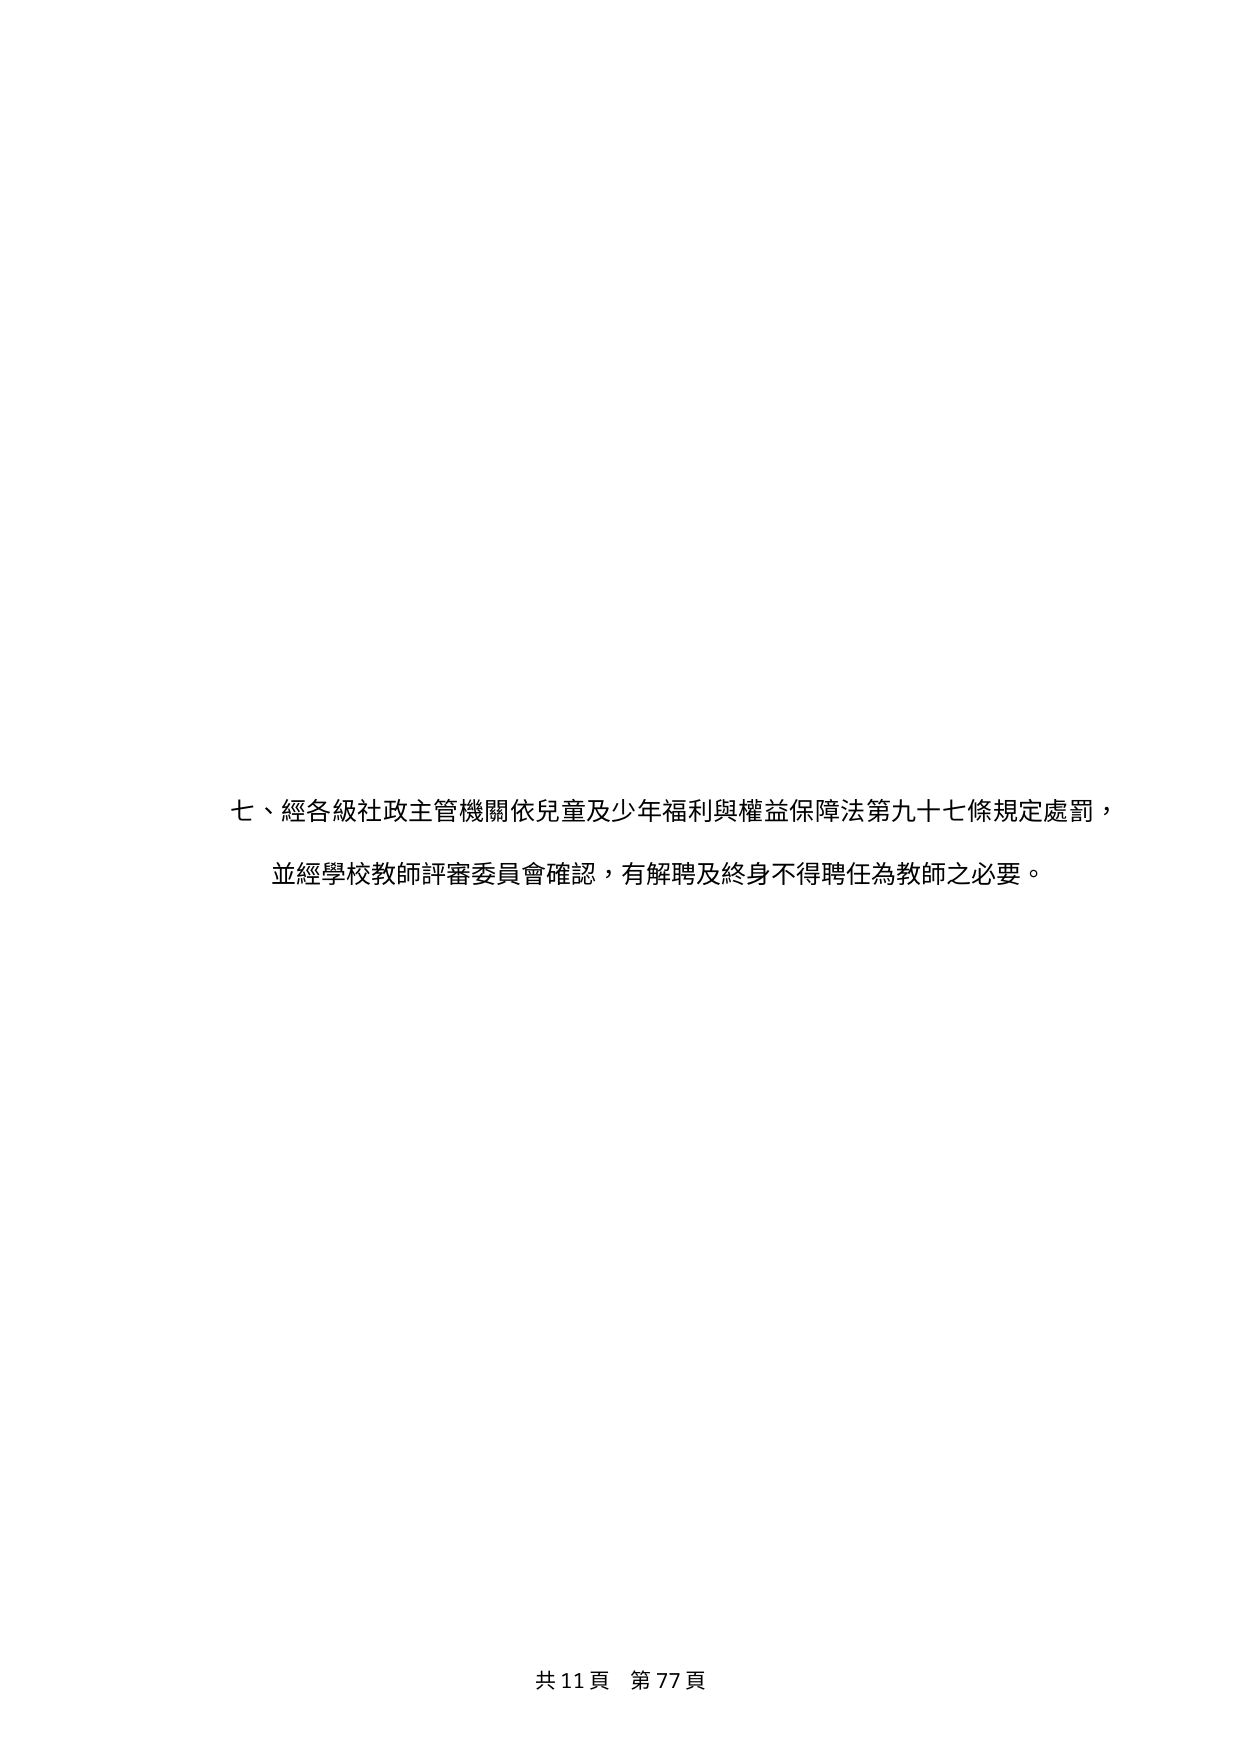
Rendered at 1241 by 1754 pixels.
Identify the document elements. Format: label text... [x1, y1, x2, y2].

text 七、經各級社政主管機關依兒童及少年福利與權益保障法第九十七條規定處罰，並經學校教師評審委員會確認，有解聘及終身不得聘任為教師之必要。 [230, 768, 1122, 893]
